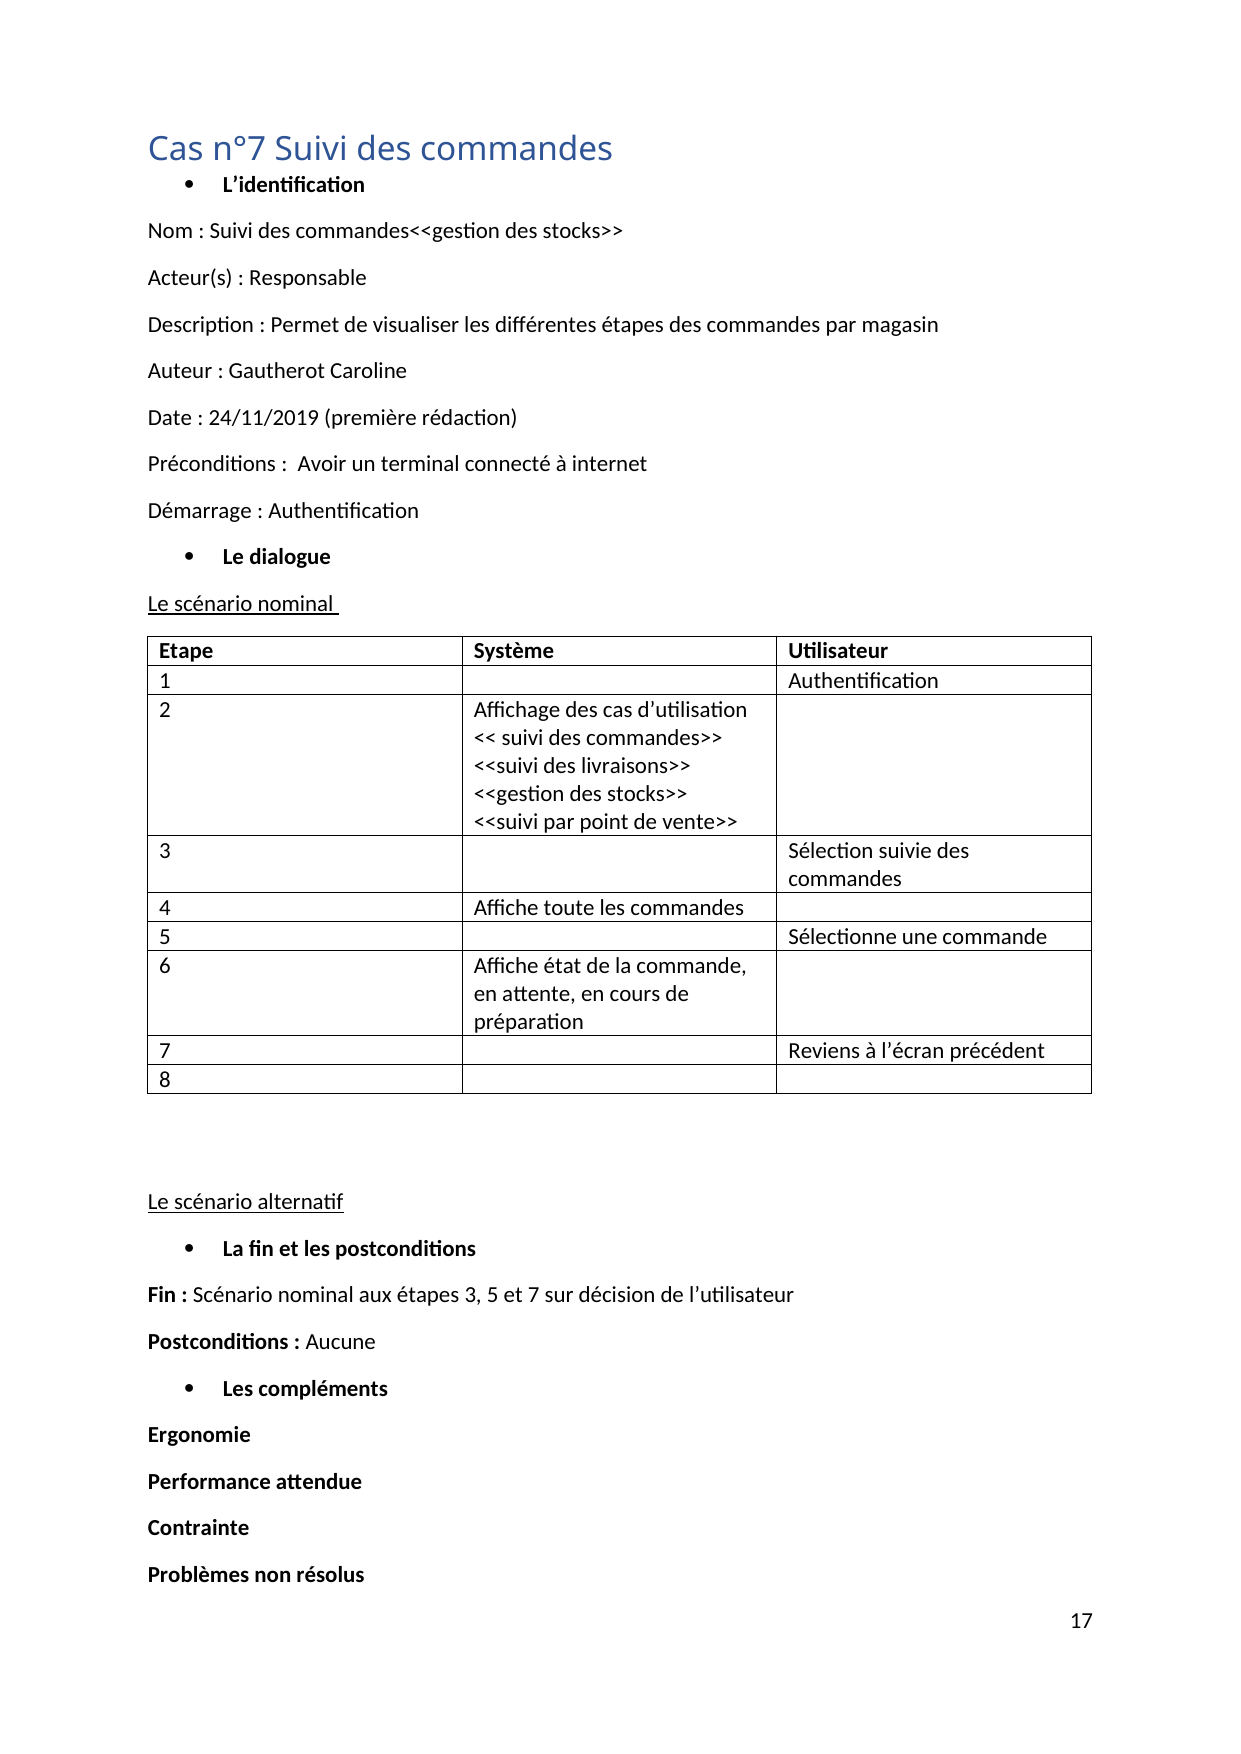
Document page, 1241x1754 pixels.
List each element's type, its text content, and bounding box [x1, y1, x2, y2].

text Nom : Suivi des commandes<<gestion des stocks>> [148, 217, 1093, 244]
table_cell Sélection suivie des commandes [777, 836, 1091, 892]
text Contrainte [148, 1513, 1093, 1541]
table_cell [777, 1065, 1091, 1093]
table_cell [777, 695, 1091, 835]
table_cell 2 [148, 695, 462, 835]
table_cell Sélectionne une commande [777, 922, 1091, 950]
table_header Utilisateur [777, 637, 1091, 665]
table_cell [777, 951, 1091, 1035]
text Description : Permet de visualiser les différentes étapes des commandes par magasin [148, 310, 1093, 338]
text Acteur(s) : Responsable [148, 263, 1093, 291]
text Fin : Scénario nominal aux étapes 3, 5 et 7 sur décision de l’utilisateur [148, 1281, 1093, 1309]
table_cell [463, 922, 776, 950]
text Ergonomie [148, 1420, 1093, 1448]
table_cell 8 [148, 1065, 462, 1093]
table_cell 7 [148, 1036, 462, 1064]
text Préconditions : Avoir un terminal connecté à internet [148, 449, 1093, 477]
table_cell Affiche état de la commande, en attente, en cours de préparation [463, 951, 776, 1035]
list L’identification [185, 170, 1093, 198]
text Date : 24/11/2019 (première rédaction) [148, 403, 1093, 431]
text Problèmes non résolus [148, 1560, 1093, 1588]
table_cell 3 [148, 836, 462, 892]
table_cell [463, 836, 776, 892]
table_cell Reviens à l’écran précédent [777, 1036, 1091, 1064]
table_cell [463, 1065, 776, 1093]
text Performance attendue [148, 1467, 1093, 1495]
table_cell [463, 1036, 776, 1064]
list Le dialogue [185, 542, 1093, 571]
table_cell [777, 893, 1091, 921]
table_cell 6 [148, 951, 462, 1035]
list Les compléments [185, 1374, 1093, 1402]
table_header Etape [148, 637, 462, 665]
text Postconditions : Aucune [148, 1327, 1093, 1355]
text Le scénario nominal [148, 589, 1093, 617]
text Auteur : Gautherot Caroline [148, 356, 1093, 384]
text Démarrage : Authentification [148, 496, 1093, 524]
table_cell Authentification [777, 666, 1091, 694]
table_cell [463, 666, 776, 694]
table_cell 4 [148, 893, 462, 921]
table_cell Affiche toute les commandes [463, 893, 776, 921]
list La fin et les postconditions [185, 1234, 1093, 1262]
table_cell 5 [148, 922, 462, 950]
table_header Système [463, 637, 776, 665]
text Le scénario alternatif [148, 1187, 1093, 1216]
subtitle Cas n°7 Suivi des commandes [148, 124, 1093, 170]
table_cell 1 [148, 666, 462, 694]
table_cell Affichage des cas d’utilisation << suivi des commandes>> <<suivi des livraisons>> <<gestion des stocks>> <<suivi par point de vente>> [463, 695, 776, 835]
